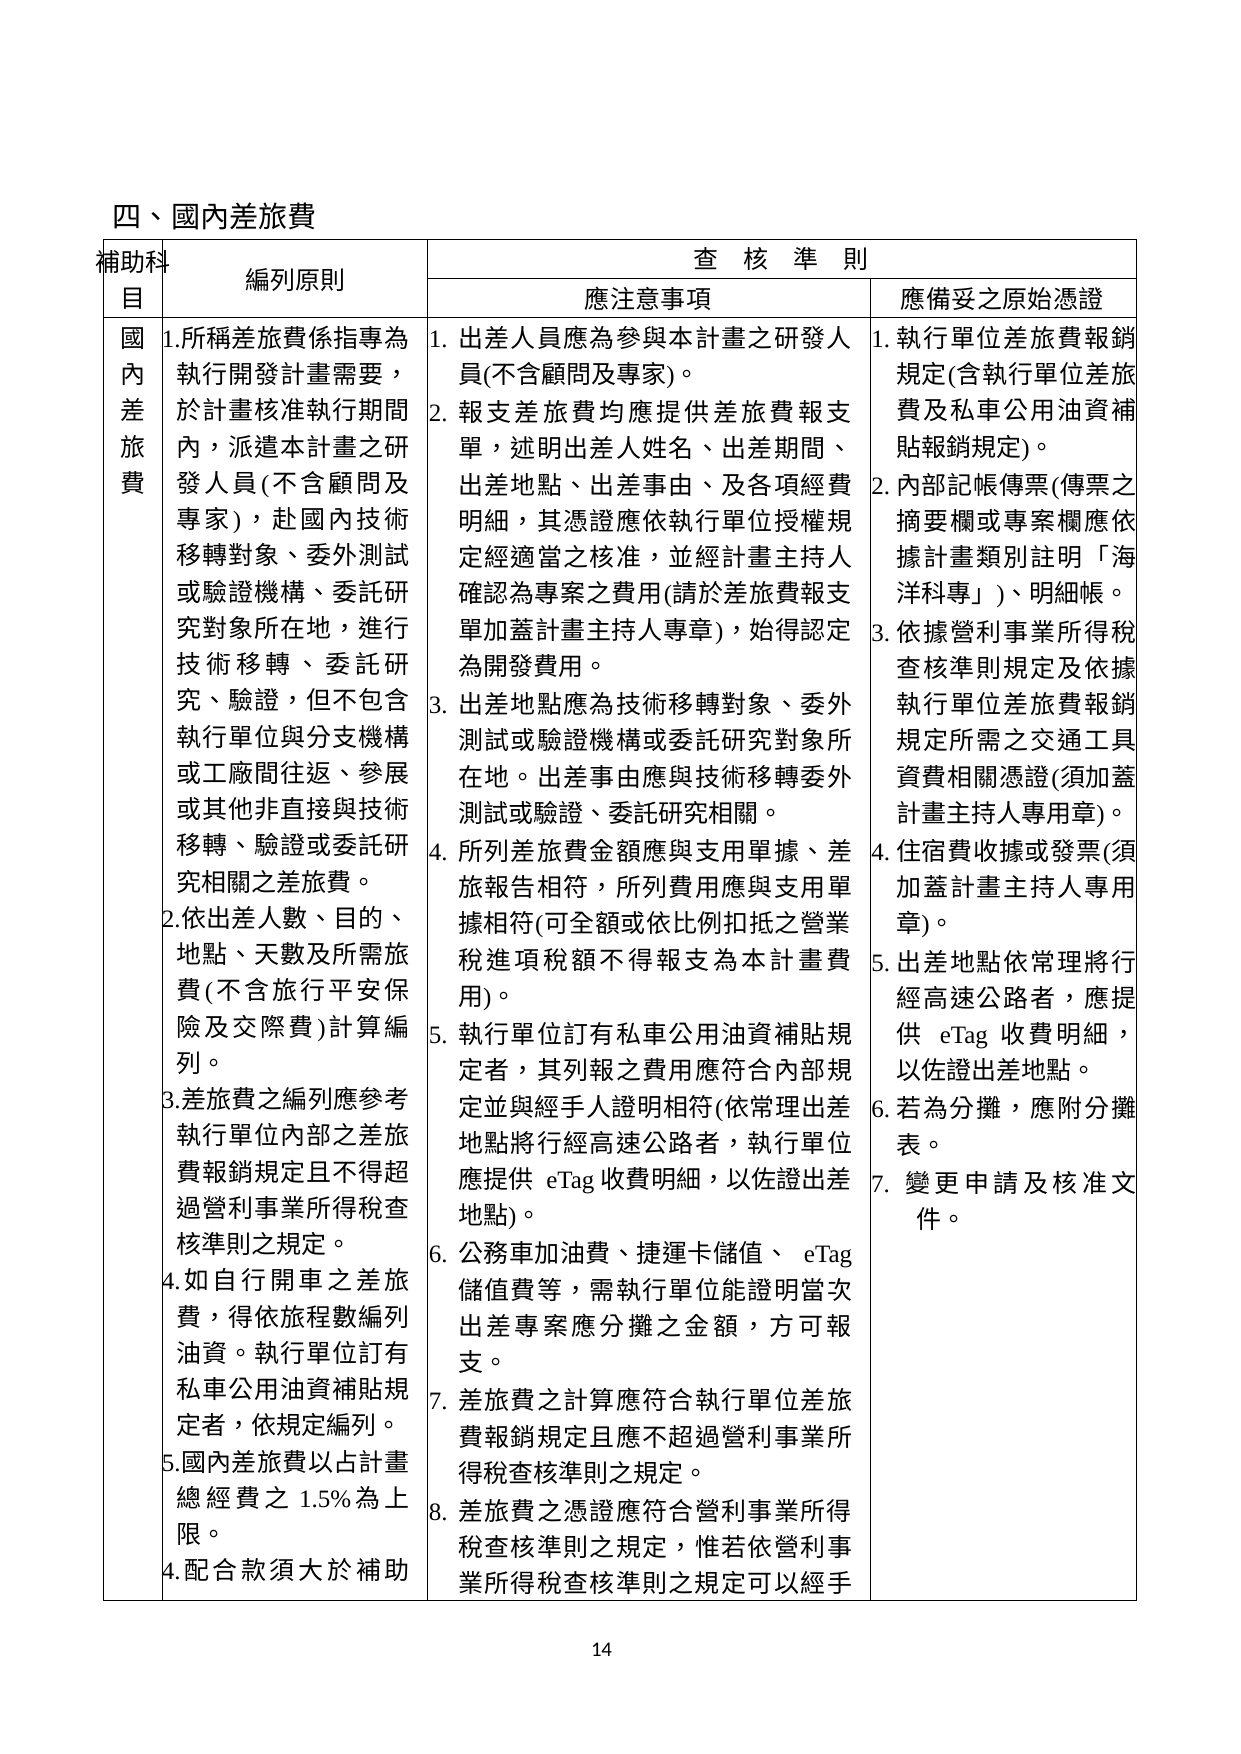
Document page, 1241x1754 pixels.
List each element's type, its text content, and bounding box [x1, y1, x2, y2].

table_header 補助科目 [104, 240, 162, 317]
table_cell 應備妥之原始憑證 [871, 279, 1136, 317]
table_header 查 核 準 則 [428, 240, 1136, 278]
table_header 編列原則 [163, 240, 427, 317]
table_cell 國 內 差 旅 費 [104, 318, 162, 1600]
table_cell 1. 執行單位差旅費報銷規定(含執行單位差旅費及私車公用油資補貼報銷規定)。 2. 內部記帳傳票(傳票之摘要欄或專案欄應依據計畫類別註明「海洋科專」)、明細帳。 3. 依據營利事業所得稅查核準則規定及依據執行單位差旅費報銷規定所需之交通工具資費相關憑證(須加蓋計畫主持人專用章)。 4. 住宿費收據或發票(須加蓋計畫主持人專用章)。 5. 出差地點依常理將行經高速公路者，應提供 eTag 收費明細，以佐證出差地點。 6. 若為分攤，應附分攤表。 7. 變更申請及核准文件。 [871, 318, 1136, 1600]
table_cell 1.所稱差旅費係指專為執行開發計畫需要，於計畫核准執行期間內，派遣本計畫之研發人員(不含顧問及專家)，赴國內技術移轉對象、委外測試或驗證機構、委託研究對象所在地，進行技術移轉、委託研究、驗證，但不包含執行單位與分支機構或工廠間往返、參展或其他非直接與技術移轉、驗證或委託研究相關之差旅費。 2.依出差人數、目的、地點、天數及所需旅費(不含旅行平安保險及交際費)計算編列。 3.差旅費之編列應參考執行單位內部之差旅費報銷規定且不得超過營利事業所得稅查核準則之規定。 4.如自行開車之差旅費，得依旅程數編列油資。執行單位訂有私車公用油資補貼規定者，依規定編列。 5.國內差旅費以占計畫總經費之1.5%為上限。 4.配合款須大於補助 [163, 318, 427, 1600]
table_cell 應注意事項 [428, 279, 870, 317]
table_cell 1. 出差人員應為參與本計畫之研發人員(不含顧問及專家)。 2. 報支差旅費均應提供差旅費報支單，述眀出差人姓名、出差期間、出差地點、出差事由、及各項經費明細，其憑證應依執行單位授權規定經適當之核准，並經計畫主持人確認為專案之費用(請於差旅費報支單加蓋計畫主持人專章)，始得認定為開發費用。 3. 出差地點應為技術移轉對象、委外測試或驗證機構或委託研究對象所在地。出差事由應與技術移轉委外測試或驗證、委託研究相關。 4. 所列差旅費金額應與支用單據、差旅報告相符，所列費用應與支用單據相符(可全額或依比例扣抵之營業稅進項稅額不得報支為本計畫費用)。 5. 執行單位訂有私車公用油資補貼規定者，其列報之費用應符合內部規定並與經手人證明相符(依常理出差地點將行經高速公路者，執行單位應提供 eTag 收費明細，以佐證出差地點)。 6. 公務車加油費、捷運卡儲值、 eTag 儲值費等，需執行單位能證明當次出差專案應分攤之金額，方可報支。 7. 差旅費之計算應符合執行單位差旅費報銷規定且應不超過營利事業所得稅查核準則之規定。 8. 差旅費之憑證應符合營利事業所得稅查核準則之規定，惟若依營利事業所得稅查核準則之規定可以經手 [428, 318, 870, 1600]
text 四、國內差旅費 [112, 181, 1128, 239]
